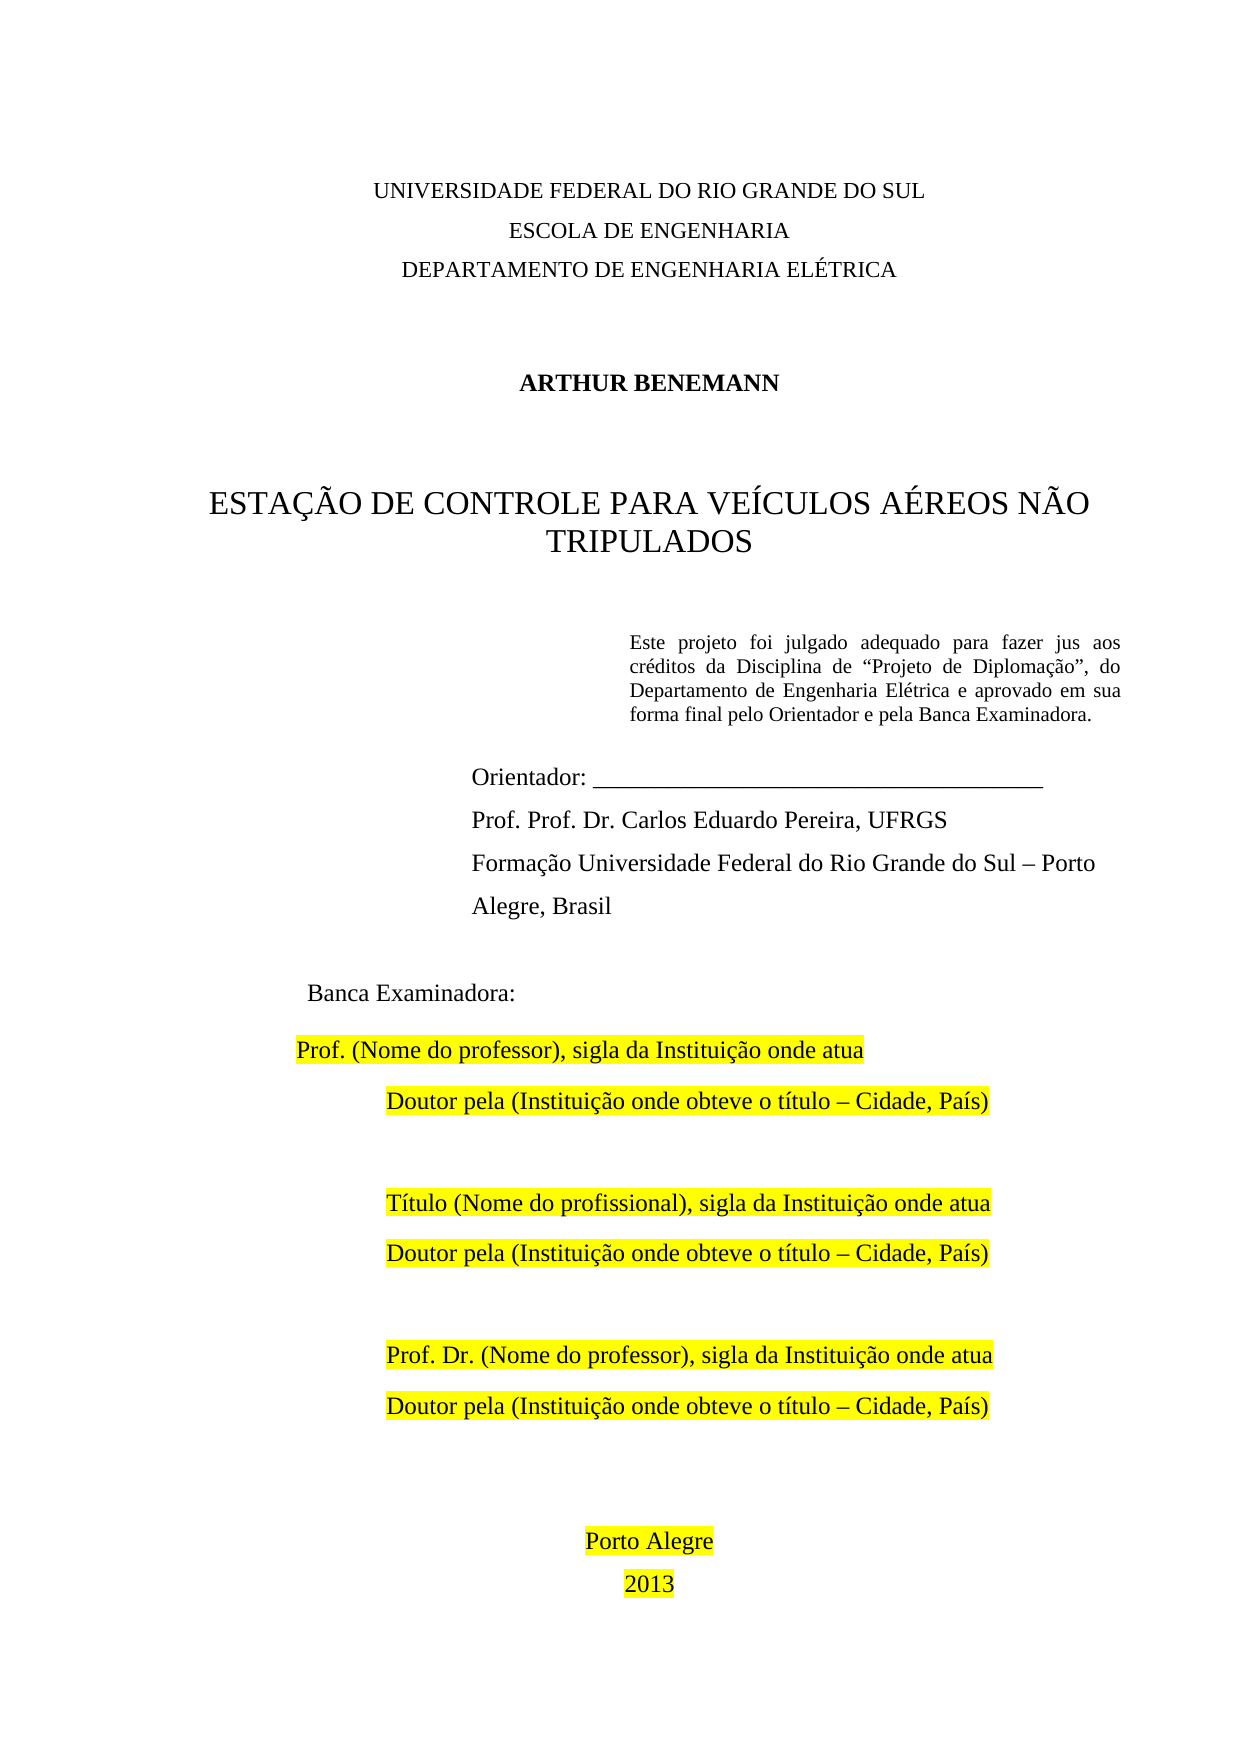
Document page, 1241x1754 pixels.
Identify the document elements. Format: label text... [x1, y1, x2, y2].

text UNIVERSIDADE FEDERAL DO RIO GRANDE DO SUL [177, 177, 1121, 203]
text DEPARTAMENTO DE ENGENHARIA ELÉTRICA [177, 256, 1121, 282]
text Este projeto foi julgado adequado para fazer jus aos créditos da Disciplina de “Projeto de Diplomação”, do Departamento de Engenharia Elétrica e aprovado em sua forma final pelo Orientador e pela Banca Examinadora. [629, 630, 1121, 726]
text Prof. Dr. (Nome do professor), sigla da Instituição onde atua [177, 1340, 1121, 1369]
text Doutor pela (Instituição onde obteve o título – Cidade, País) [177, 1086, 1121, 1115]
text Doutor pela (Instituição onde obteve o título – Cidade, País) [177, 1238, 1121, 1267]
text Título (Nome do profissional), sigla da Instituição onde atua [177, 1188, 1121, 1216]
text Formação Universidade Federal do Rio Grande do Sul – Porto Alegre, Brasil [471, 848, 1121, 920]
text ARTHUR BENEMANN [177, 368, 1121, 396]
text Estação de controle para Veículos Aéreos Não Tripulados [177, 483, 1121, 560]
text Doutor pela (Instituição onde obteve o título – Cidade, País) [177, 1391, 1121, 1420]
text Prof. Prof. Dr. Carlos Eduardo Pereira, UFRGS [471, 805, 1121, 834]
text Orientador: ____________________________________ [471, 762, 1121, 791]
text Banca Examinadora: [177, 978, 1121, 1006]
text Prof. (Nome do professor), sigla da Instituição onde atua [177, 1035, 1121, 1064]
text 2013 [177, 1569, 1121, 1598]
text Porto Alegre [177, 1526, 1121, 1555]
text ESCOLA DE ENGENHARIA [177, 217, 1121, 243]
